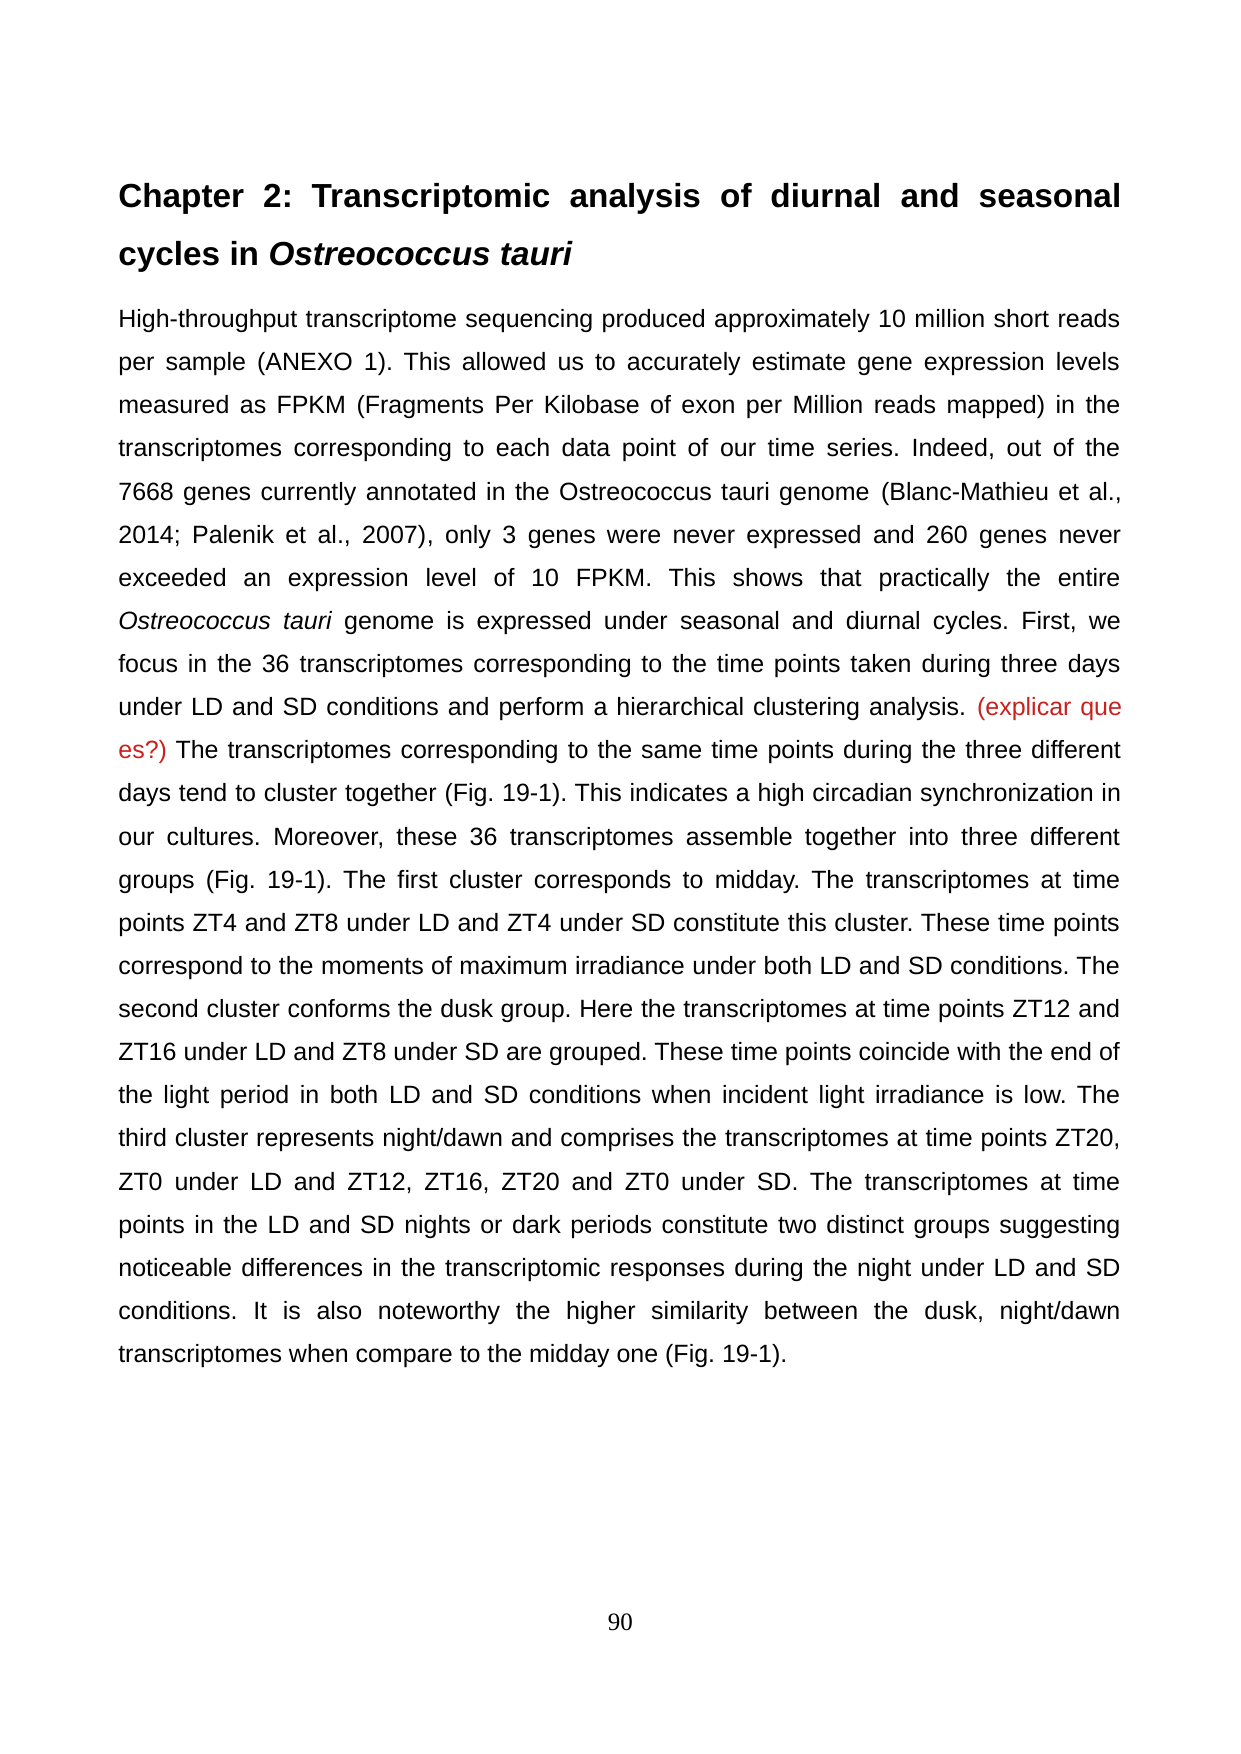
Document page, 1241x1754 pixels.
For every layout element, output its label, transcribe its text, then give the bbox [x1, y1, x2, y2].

subtitle Chapter 2: Transcriptomic analysis of diurnal and seasonal cycles in Ostreococcus tauri [118, 176, 1122, 272]
text High-throughput transcriptome sequencing produced approximately 10 million short reads per sample (ANEXO 1). This allowed us to accurately estimate gene expression levels measured as FPKM (Fragments Per Kilobase of exon per Million reads mapped) in the transcriptomes corresponding to each data point of our time series. Indeed, out of the 7668 genes currently annotated in the Ostreococcus tauri genome (Blanc-Mathieu et al., 2014; Palenik et al., 2007)⁠, only 3 genes were never expressed and 260 genes never exceeded an expression level of 10 FPKM. This shows that practically the entire Ostreococcus tauri genome is expressed under seasonal and diurnal cycles. First, we focus in the 36 transcriptomes corresponding to the time points taken during three days under LD and SD conditions and perform a hierarchical clustering analysis. (explicar que es?) The transcriptomes corresponding to the same time points during the three different days tend to cluster together (Fig. 19-1). This indicates a high circadian synchronization in our cultures. Moreover, these 36 transcriptomes assemble together into three different groups (Fig. 19-1). The first cluster corresponds to midday. The transcriptomes at time points ZT4 and ZT8 under LD and ZT4 under SD constitute this cluster. These time points correspond to the moments of maximum irradiance under both LD and SD conditions. The second cluster conforms the dusk group. Here the transcriptomes at time points ZT12 and ZT16 under LD and ZT8 under SD are grouped. These time points coincide with the end of the light period in both LD and SD conditions when incident light irradiance is low. The third cluster represents night/dawn and comprises the transcriptomes at time points ZT20, ZT0 under LD and ZT12, ZT16, ZT20 and ZT0 under SD. The transcriptomes at time points in the LD and SD nights or dark periods constitute two distinct groups suggesting noticeable differences in the transcriptomic responses during the night under LD and SD conditions. It is also noteworthy the higher similarity between the dusk, night/dawn transcriptomes when compare to the midday one (Fig. 19-1). [118, 304, 1122, 1368]
